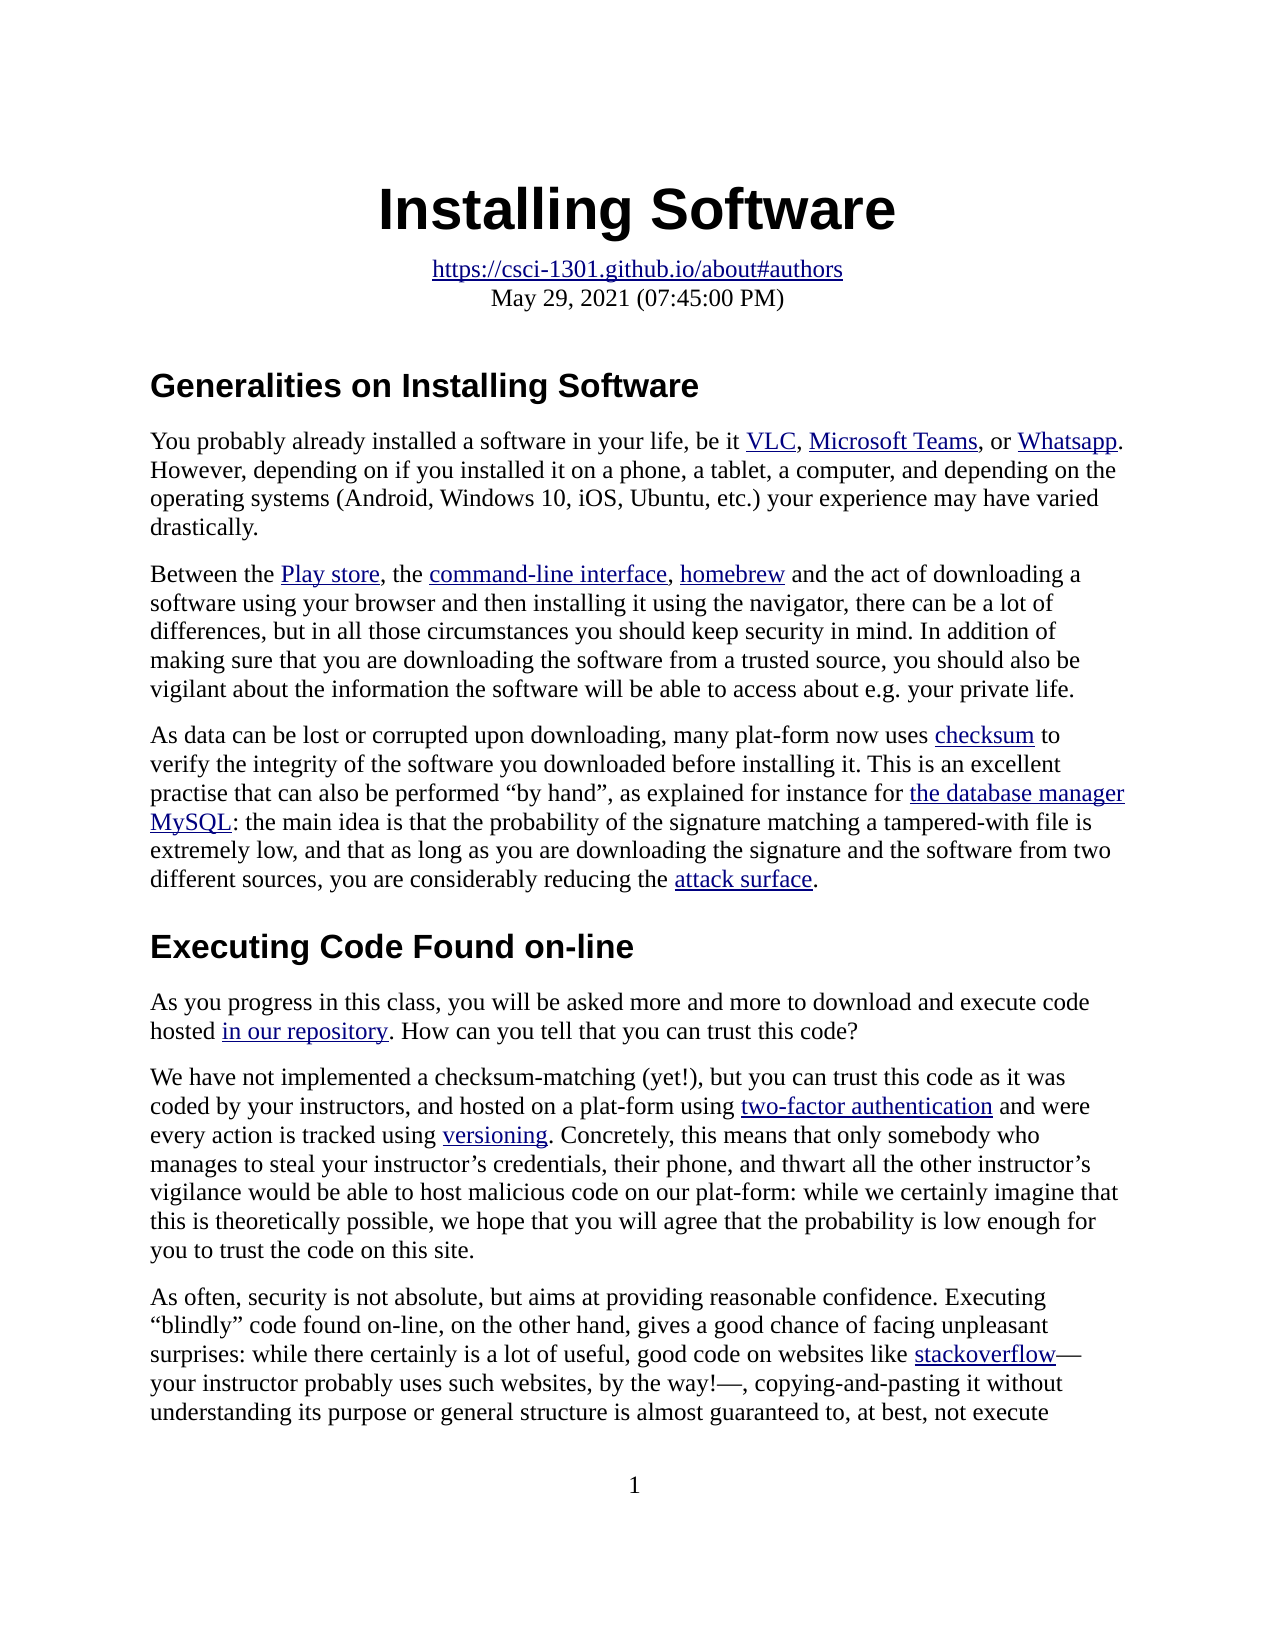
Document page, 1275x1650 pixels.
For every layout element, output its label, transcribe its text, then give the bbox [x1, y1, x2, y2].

text We have not implemented a checksum-matching (yet!), but you can trust this code as it was coded by your instructors, and hosted on a plat-form using two-factor authentication and were every action is tracked using versioning. Concretely, this means that only somebody who manages to steal your instructor’s credentials, their phone, and thwart all the other instructor’s vigilance would be able to host malicious code on our plat-form: while we certainly imagine that this is theoretically possible, we hope that you will agree that the probability is low enough for you to trust the code on this site. [150, 1062, 1125, 1264]
text As you progress in this class, you will be asked more and more to download and execute code hosted in our repository. How can you tell that you can trust this code? [150, 987, 1125, 1044]
text As often, security is not absolute, but aims at providing reasonable confidence. Executing “blindly” code found on-line, on the other hand, gives a good chance of facing unpleasant surprises: while there certainly is a lot of useful, good code on websites like stackoverflow—your instructor probably uses such websites, by the way!—, copying-and-pasting it without understanding its purpose or general structure is almost guaranteed to, at best, not execute [150, 1282, 1125, 1425]
title Installing Software [150, 175, 1125, 242]
text https://csci-1301.github.io/about#authors [150, 254, 1125, 283]
text You probably already installed a software in your life, be it VLC, Microsoft Teams, or Whatsapp. However, depending on if you installed it on a phone, a tablet, a computer, and depending on the operating systems (Android, Windows 10, iOS, Ubuntu, etc.) your experience may have varied drastically. [150, 426, 1125, 541]
text As data can be lost or corrupted upon downloading, many plat-form now uses checksum to verify the integrity of the software you downloaded before installing it. This is an excellent practise that can also be performed “by hand”, as explained for instance for the database manager MySQL: the main idea is that the probability of the signature matching a tampered-with file is extremely low, and that as long as you are downloading the signature and the software from two different sources, you are considerably reducing the attack surface. [150, 721, 1125, 893]
subtitle Generalities on Installing Software [150, 366, 1125, 404]
subtitle Executing Code Found on-line [150, 927, 1125, 966]
text Between the Play store, the command-line interface, homebrew and the act of downloading a software using your browser and then installing it using the navigator, there can be a lot of differences, but in all those circumstances you should keep security in mind. In addition of making sure that you are downloading the software from a trusted source, you should also be vigilant about the information the software will be able to access about e.g. your private life. [150, 559, 1125, 703]
text May 29, 2021 (07:45:00 PM) [150, 283, 1125, 312]
